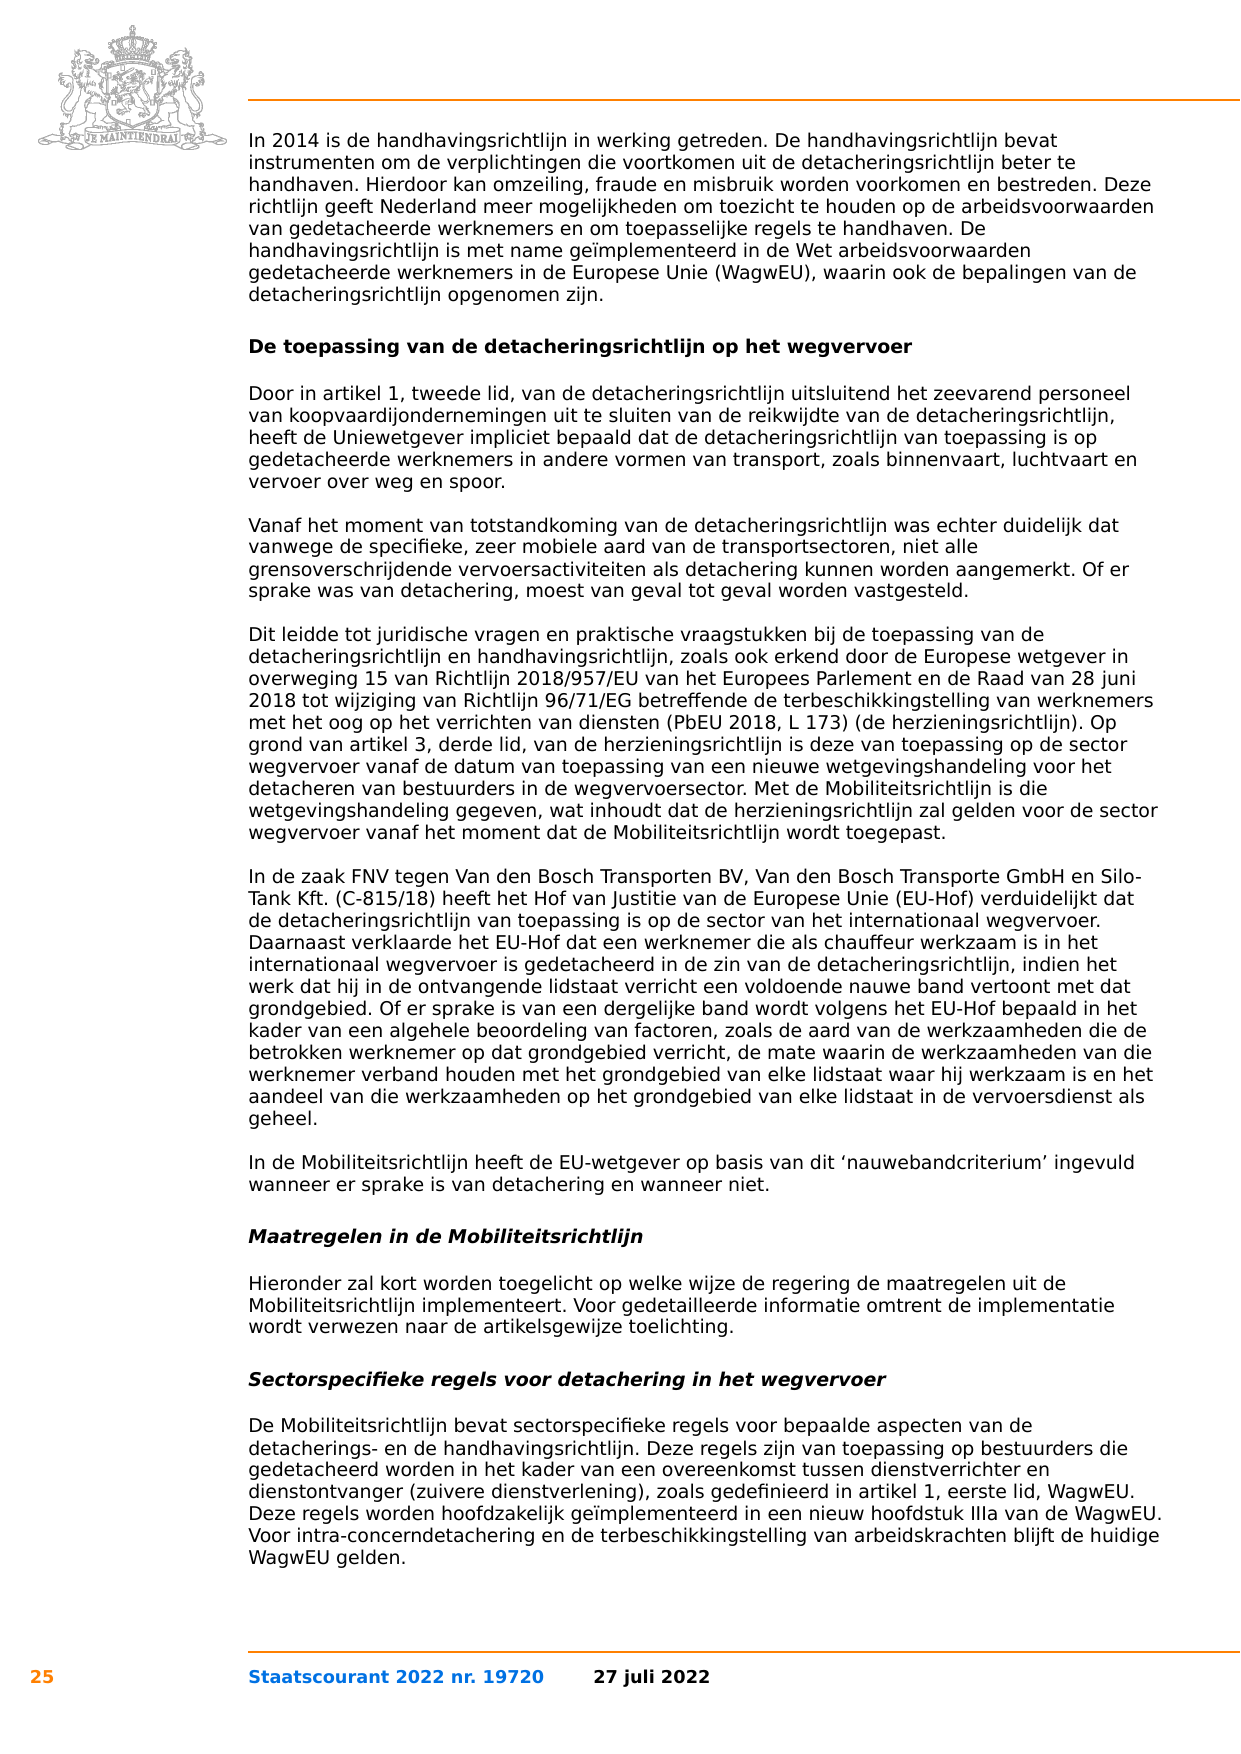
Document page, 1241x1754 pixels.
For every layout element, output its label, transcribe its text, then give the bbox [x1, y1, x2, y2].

subtitle Maatregelen in de Mobiliteitsrichtlijn [248, 1226, 1163, 1247]
text In de zaak FNV tegen Van den Bosch Transporten BV, Van den Bosch Transporte GmbH en Silo-Tank Kft. (C-815/18) heeft het Hof van Justitie van de Europese Unie (EU-Hof) verduidelijkt dat de detacheringsrichtlijn van toepassing is op de sector van het internationaal wegvervoer. Daarnaast verklaarde het EU-Hof dat een werknemer die als chauffeur werkzaam is in het internationaal wegvervoer is gedetacheerd in de zin van de detacheringsrichtlijn, indien het werk dat hij in de ontvangende lidstaat verricht een voldoende nauwe band vertoont met dat grondgebied. Of er sprake is van een dergelijke band wordt volgens het EU-Hof bepaald in het kader van een algehele beoordeling van factoren, zoals de aard van de werkzaamheden die de betrokken werknemer op dat grondgebied verricht, de mate waarin de werkzaamheden van die werknemer verband houden met het grondgebied van elke lidstaat waar hij werkzaam is en het aandeel van die werkzaamheden op het grondgebied van elke lidstaat in de vervoersdienst als geheel. [248, 866, 1163, 1130]
text Vanaf het moment van totstandkoming van de detacheringsrichtlijn was echter duidelijk dat vanwege de specifieke, zeer mobiele aard van de transportsectoren, niet alle grensoverschrijdende vervoersactiviteiten als detachering kunnen worden aangemerkt. Of er sprake was van detachering, moest van geval tot geval worden vastgesteld. [248, 514, 1163, 602]
subtitle Sectorspecifieke regels voor detachering in het wegvervoer [248, 1368, 1163, 1390]
text Door in artikel 1, tweede lid, van de detacheringsrichtlijn uitsluitend het zeevarend personeel van koopvaardijondernemingen uit te sluiten van de reikwijdte van de detacheringsrichtlijn, heeft de Uniewetgever impliciet bepaald dat de detacheringsrichtlijn van toepassing is op gedetacheerde werknemers in andere vormen van transport, zoals binnenvaart, luchtvaart en vervoer over weg en spoor. [248, 383, 1163, 493]
text In de Mobiliteitsrichtlijn heeft de EU-wetgever op basis van dit ‘nauwebandcriterium’ ingevuld wanneer er sprake is van detachering en wanneer niet. [248, 1152, 1163, 1196]
text Dit leidde tot juridische vragen en praktische vraagstukken bij de toepassing van de detacheringsrichtlijn en handhavingsrichtlijn, zoals ook erkend door de Europese wetgever in overweging 15 van Richtlijn 2018/957/EU van het Europees Parlement en de Raad van 28 juni 2018 tot wijziging van Richtlijn 96/71/EG betreffende de terbeschikkingstelling van werknemers met het oog op het verrichten van diensten (PbEU 2018, L 173) (de herzieningsrichtlijn). Op grond van artikel 3, derde lid, van de herzieningsrichtlijn is deze van toepassing op de sector wegvervoer vanaf de datum van toepassing van een nieuwe wetgevingshandeling voor het detacheren van bestuurders in de wegvervoersector. Met de Mobiliteitsrichtlijn is die wetgevingshandeling gegeven, wat inhoudt dat de herzieningsrichtlijn zal gelden voor de sector wegvervoer vanaf het moment dat de Mobiliteitsrichtlijn wordt toegepast. [248, 624, 1163, 844]
subtitle De toepassing van de detacheringsrichtlijn op het wegvervoer [248, 336, 1163, 358]
text Hieronder zal kort worden toegelicht op welke wijze de regering de maatregelen uit de Mobiliteitsrichtlijn implementeert. Voor gedetailleerde informatie omtrent de implementatie wordt verwezen naar de artikelsgewijze toelichting. [248, 1272, 1163, 1338]
text De Mobiliteitsrichtlijn bevat sectorspecifieke regels voor bepaalde aspecten van de detacherings- en de handhavingsrichtlijn. Deze regels zijn van toepassing op bestuurders die gedetacheerd worden in het kader van een overeenkomst tussen dienstverrichter en dienstontvanger (zuivere dienstverlening), zoals gedefinieerd in artikel 1, eerste lid, WagwEU. Deze regels worden hoofdzakelijk geïmplementeerd in een nieuw hoofdstuk IIIa van de WagwEU. Voor intra-concerndetachering en de terbeschikkingstelling van arbeidskrachten blijft de huidige WagwEU gelden. [248, 1415, 1163, 1569]
text In 2014 is de handhavingsrichtlijn in werking getreden. De handhavingsrichtlijn bevat instrumenten om de verplichtingen die voortkomen uit de detacheringsrichtlijn beter te handhaven. Hierdoor kan omzeiling, fraude en misbruik worden voorkomen en bestreden. Deze richtlijn geeft Nederland meer mogelijkheden om toezicht te houden op de arbeidsvoorwaarden van gedetacheerde werknemers en om toepasselijke regels te handhaven. De handhavingsrichtlijn is met name geïmplementeerd in de Wet arbeidsvoorwaarden gedetacheerde werknemers in de Europese Unie (WagwEU), waarin ook de bepalingen van de detacheringsrichtlijn opgenomen zijn. [248, 130, 1163, 306]
picture [38, 25, 227, 150]
